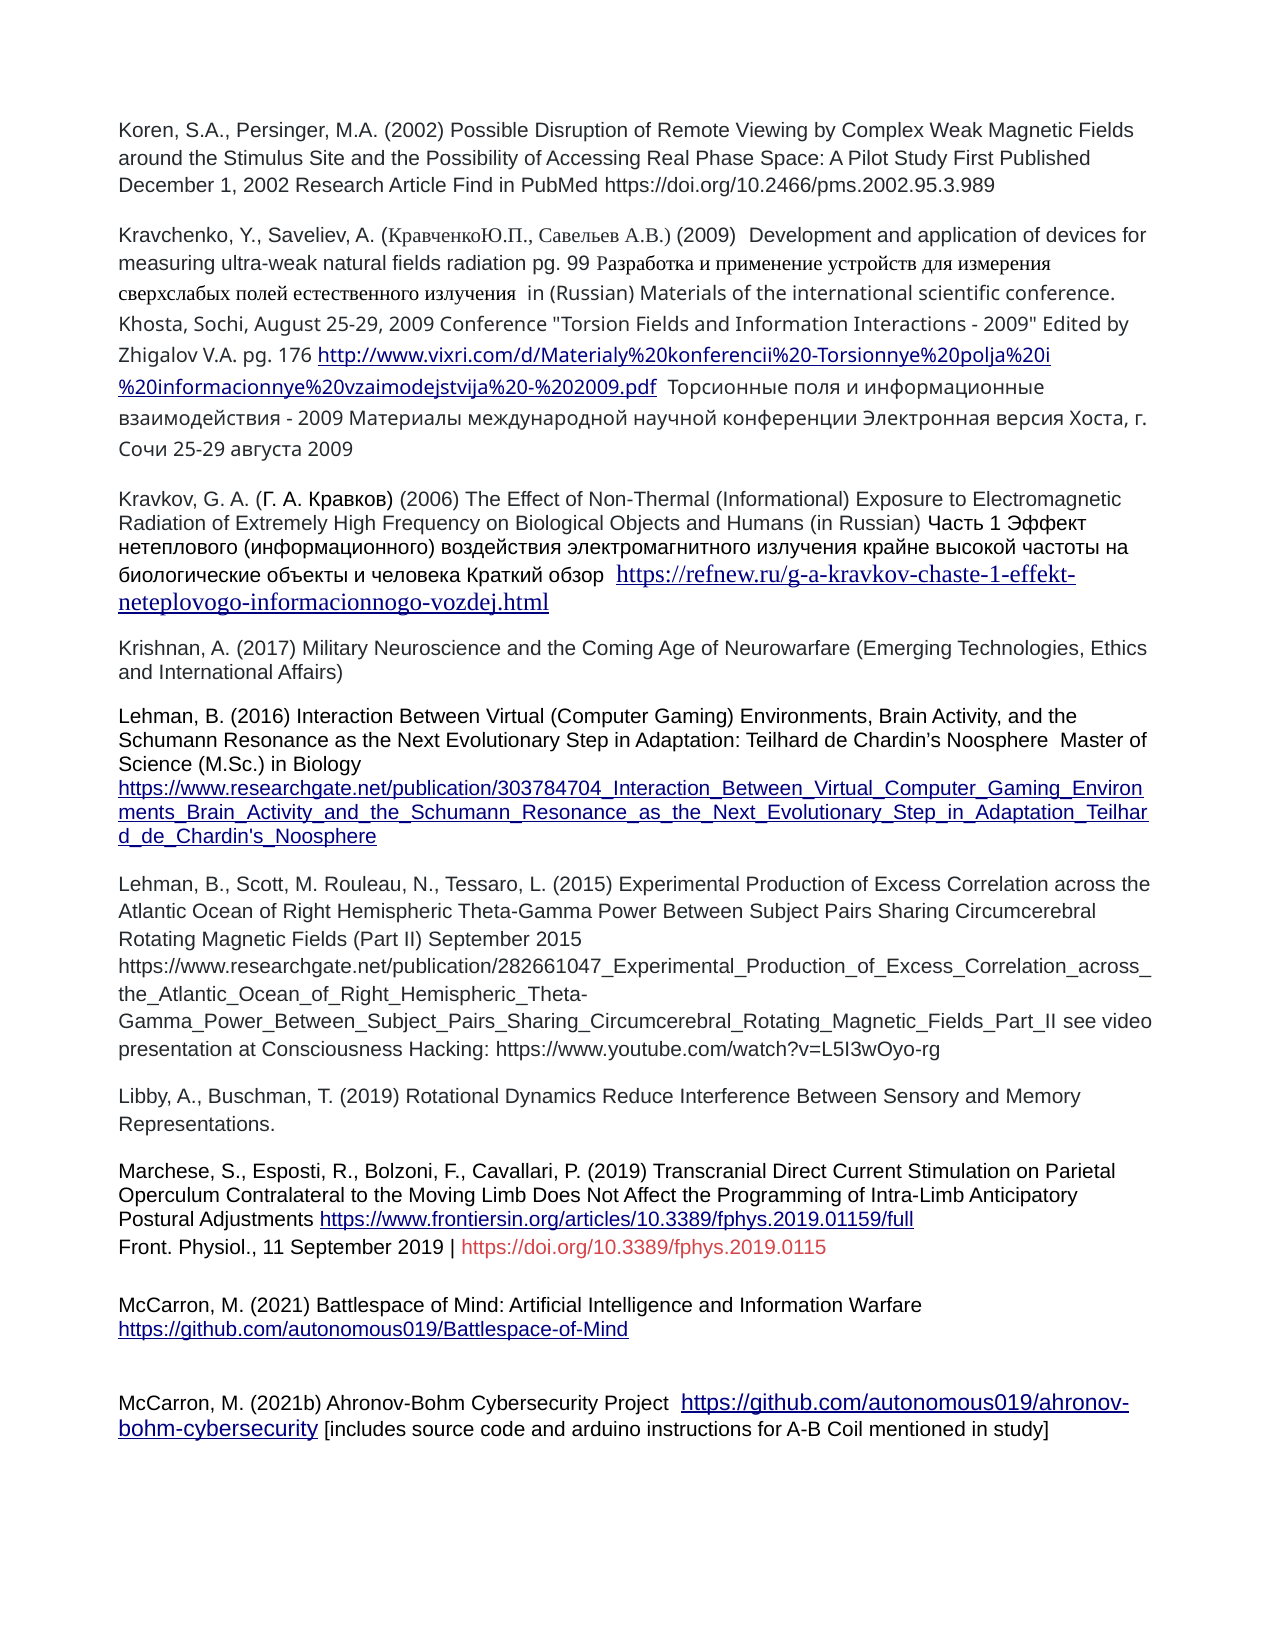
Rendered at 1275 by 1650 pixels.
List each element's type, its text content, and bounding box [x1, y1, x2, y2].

text Lehman, B., Scott, M. Rouleau, N., Tessaro, L. (2015) Experimental Production of Excess Correlation across the Atlantic Ocean of Right Hemispheric Theta-Gamma Power Between Subject Pairs Sharing Circumcerebral Rotating Magnetic Fields (Part II) September 2015 https://www.researchgate.net/publication/282661047_Experimental_Production_of_Excess_Correlation_across_the_Atlantic_Ocean_of_Right_Hemispheric_Theta-Gamma_Power_Between_Subject_Pairs_Sharing_Circumcerebral_Rotating_Magnetic_Fields_Part_II see video presentation at Consciousness Hacking: https://www.youtube.com/watch?v=L5I3wOyo-rg [118, 872, 1157, 1061]
text McCarron, M. (2021) Battlespace of Mind: Artificial Intelligence and Information Warfare https://github.com/autonomous019/Battlespace-of-Mind [118, 1293, 1157, 1341]
text Libby, A., Buschman, T. (2019) Rotational Dynamics Reduce Interference Between Sensory and Memory Representations. [118, 1084, 1157, 1136]
text Marchese, S., Esposti, R., Bolzoni, F., Cavallari, P. (2019) Transcranial Direct Current Stimulation on Parietal Operculum Contralateral to the Moving Limb Does Not Affect the Programming of Intra-Limb Anticipatory Postural Adjustments https://www.frontiersin.org/articles/10.3389/fphys.2019.01159/full [118, 1159, 1157, 1231]
text Kravkov, G. A. (Г. А. Кравков) (2006) The Effect of Non-Thermal (Informational) Exposure to Electromagnetic Radiation of Extremely High Frequency on Biological Objects and Humans (in Russian) Часть 1 Эффект нетеплового (информационного) воздействия электромагнитного излучения крайне высокой частоты на биологические объекты и человека Краткий обзор https://refnew.ru/g-a-kravkov-chaste-1-effekt-neteplovogo-informacionnogo-vozdej.html [118, 487, 1157, 616]
text McCarron, M. (2021b) Ahronov-Bohm Cybersecurity Project https://github.com/autonomous019/ahronov-bohm-cybersecurity [includes source code and arduino instructions for A-B Coil mentioned in study] [118, 1388, 1157, 1441]
text Lehman, B. (2016) Interaction Between Virtual (Computer Gaming) Environments, Brain Activity, and the Schumann Resonance as the Next Evolutionary Step in Adaptation: Teilhard de Chardin’s Noosphere Master of Science (M.Sc.) in Biology https://www.researchgate.net/publication/303784704_Interaction_Between_Virtual_Computer_Gaming_Environments_Brain_Activity_and_the_Schumann_Resonance_as_the_Next_Evolutionary_Step_in_Adaptation_Teilhard_de_Chardin's_Noosphere [118, 704, 1157, 848]
subtitle Krishnan, A. (2017) Military Neuroscience and the Coming Age of Neurowarfare (Emerging Technologies, Ethics and International Affairs) [118, 636, 1157, 684]
text Kravchenko, Y., Saveliev, A. (КравченкоЮ.П., Савельев А.В.) (2009) Development and application of devices for measuring ultra-weak natural fields radiation pg. 99 Разработка и применение устройств для измерения сверхслабых полей естественного излучения in (Russian) Materials of the international scientific conference. Khosta, Sochi, August 25-29, 2009 Conference "Torsion Fields and Information Interactions - 2009" Edited by Zhigalov V.A. pg. 176 http://www.vixri.com/d/Materialy%20konferencii%20-Torsionnye%20polja%20i%20informacionnye%20vzaimodejstvija%20-%202009.pdf Торсионные поля и информационные взаимодействия - 2009 Материалы международной научной конференции Электронная версия Хоста, г. Сочи 25-29 августа 2009 [118, 221, 1157, 463]
text Front. Physiol., 11 September 2019 | https://doi.org/10.3389/fphys.2019.0115 [118, 1231, 1157, 1259]
text Koren, S.A., Persinger, M.A. (2002) Possible Disruption of Remote Viewing by Complex Weak Magnetic Fields around the Stimulus Site and the Possibility of Accessing Real Phase Space: A Pilot Study First Published December 1, 2002 Research Article Find in PubMed https://doi.org/10.2466/pms.2002.95.3.989 [118, 118, 1157, 197]
